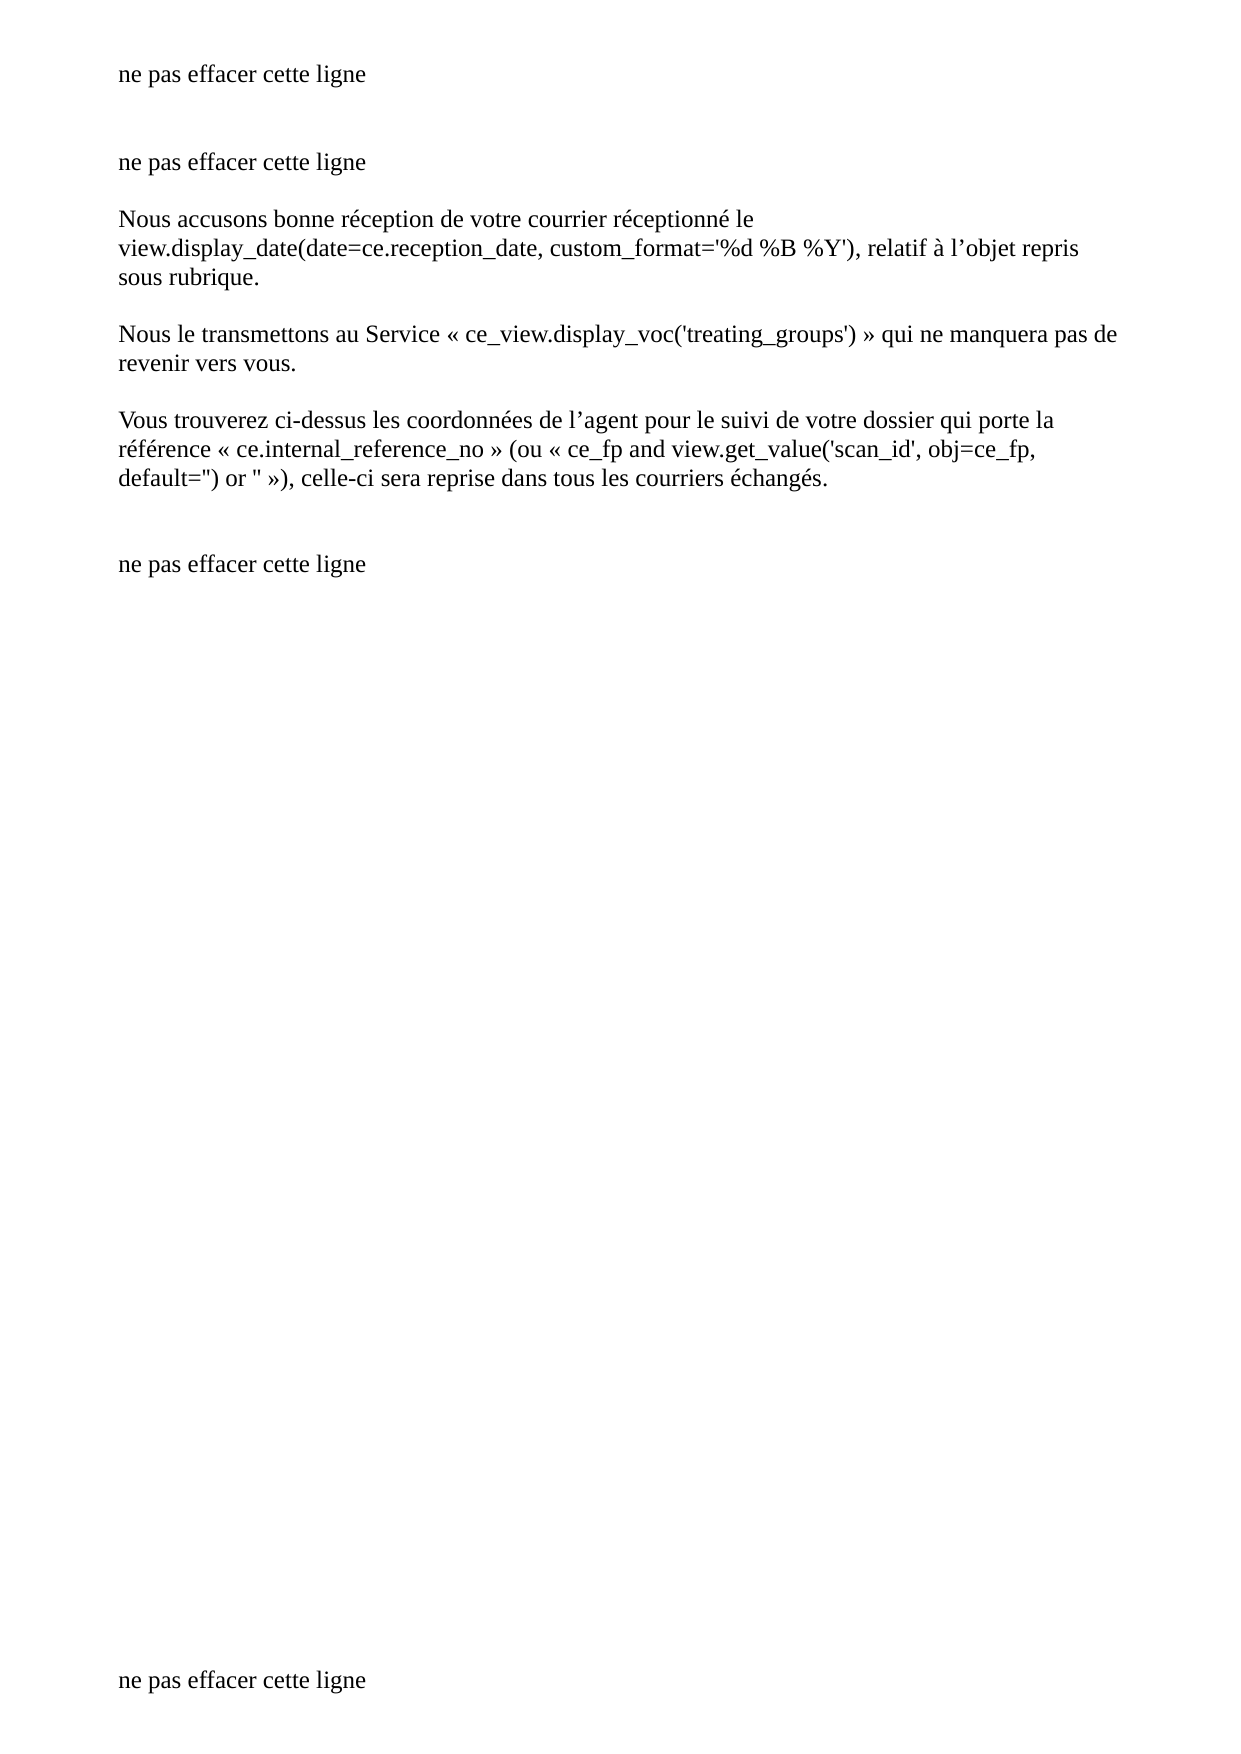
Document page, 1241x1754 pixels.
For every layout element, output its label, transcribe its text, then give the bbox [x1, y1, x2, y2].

text Vous trouverez ci-dessus les coordonnées de l’agent pour le suivi de votre dossier qui porte la référence « ce.internal_reference_no » (ou « ce_fp and view.get_value('scan_id', obj=ce_fp, default='') or '' »), celle-ci sera reprise dans tous les courriers échangés. [118, 406, 1122, 492]
text Nous le transmettons au Service « ce_view.display_voc('treating_groups') » qui ne manquera pas de revenir vers vous. [118, 319, 1122, 377]
text Nous accusons bonne réception de votre courrier réceptionné le view.display_date(date=ce.reception_date, custom_format='%d %B %Y'), relatif à l’objet repris sous rubrique. [118, 204, 1122, 291]
text ne pas effacer cette ligne [118, 549, 1122, 578]
text ne pas effacer cette ligne [118, 147, 1122, 176]
